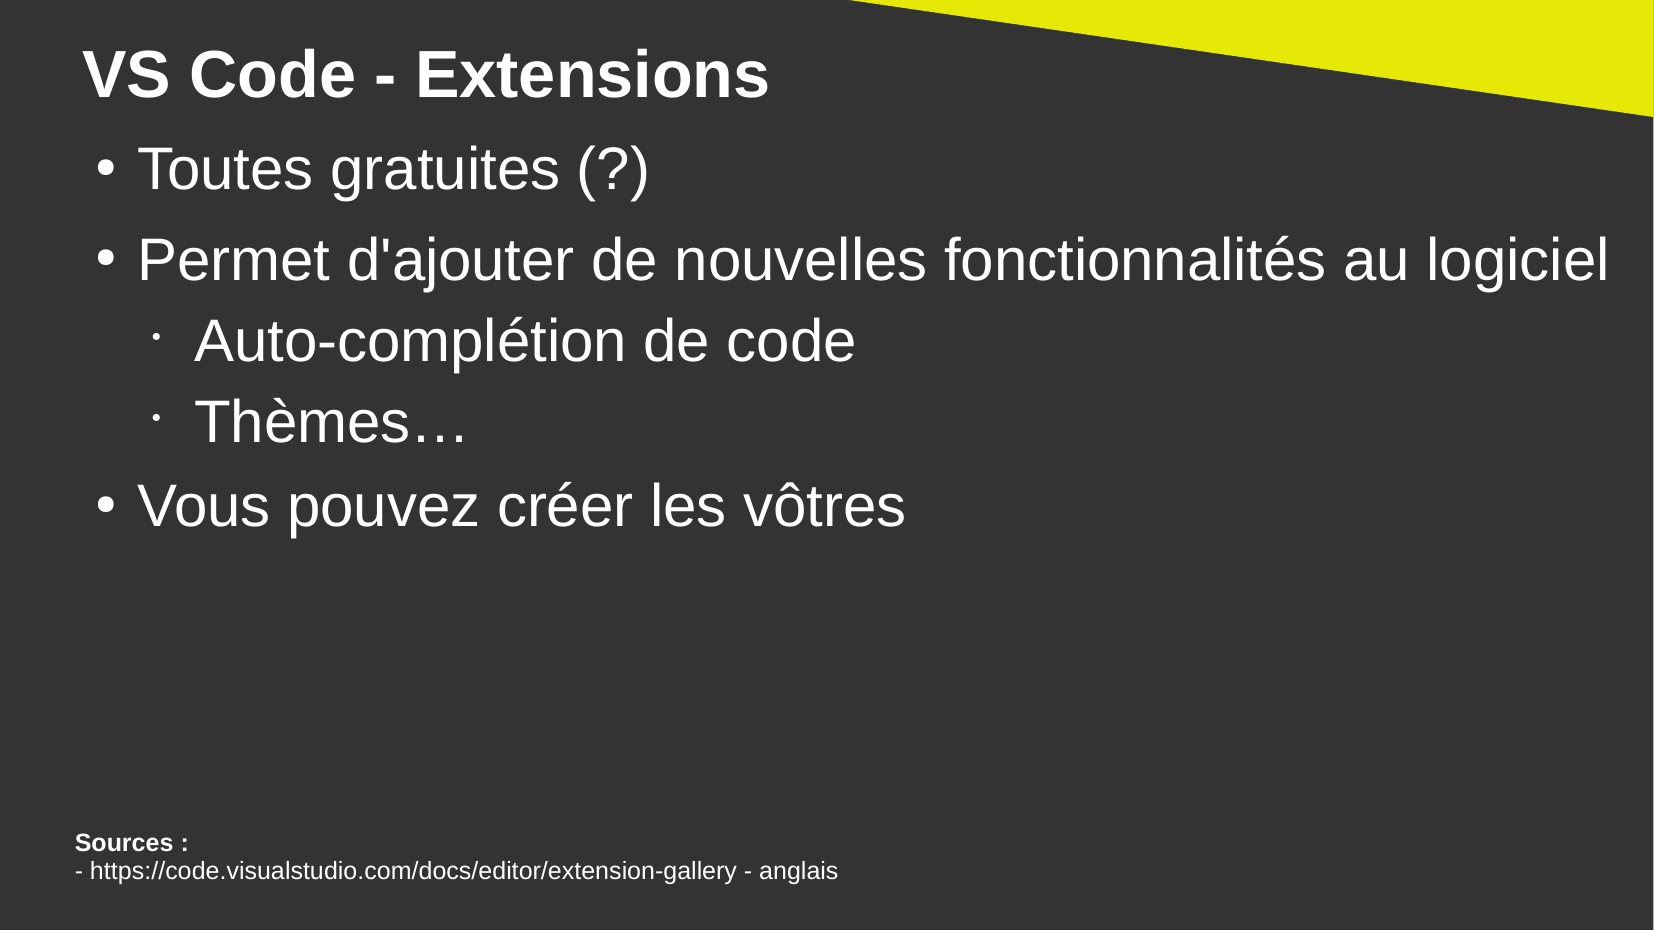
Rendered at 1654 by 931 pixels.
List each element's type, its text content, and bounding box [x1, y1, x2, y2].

list Toutes gratuites (?) Permet d'ajouter de nouvelles fonctionnalités au logiciel Auto-complétion de code Thèmes… Vous pouvez créer les vôtres [80, 135, 1620, 579]
title VS Code - Extensions [82, 37, 1571, 114]
text_box [849, 0, 1654, 118]
text_box Sources : - https://code.visualstudio.com/docs/editor/extension-gallery - anglais [60, 821, 1546, 931]
